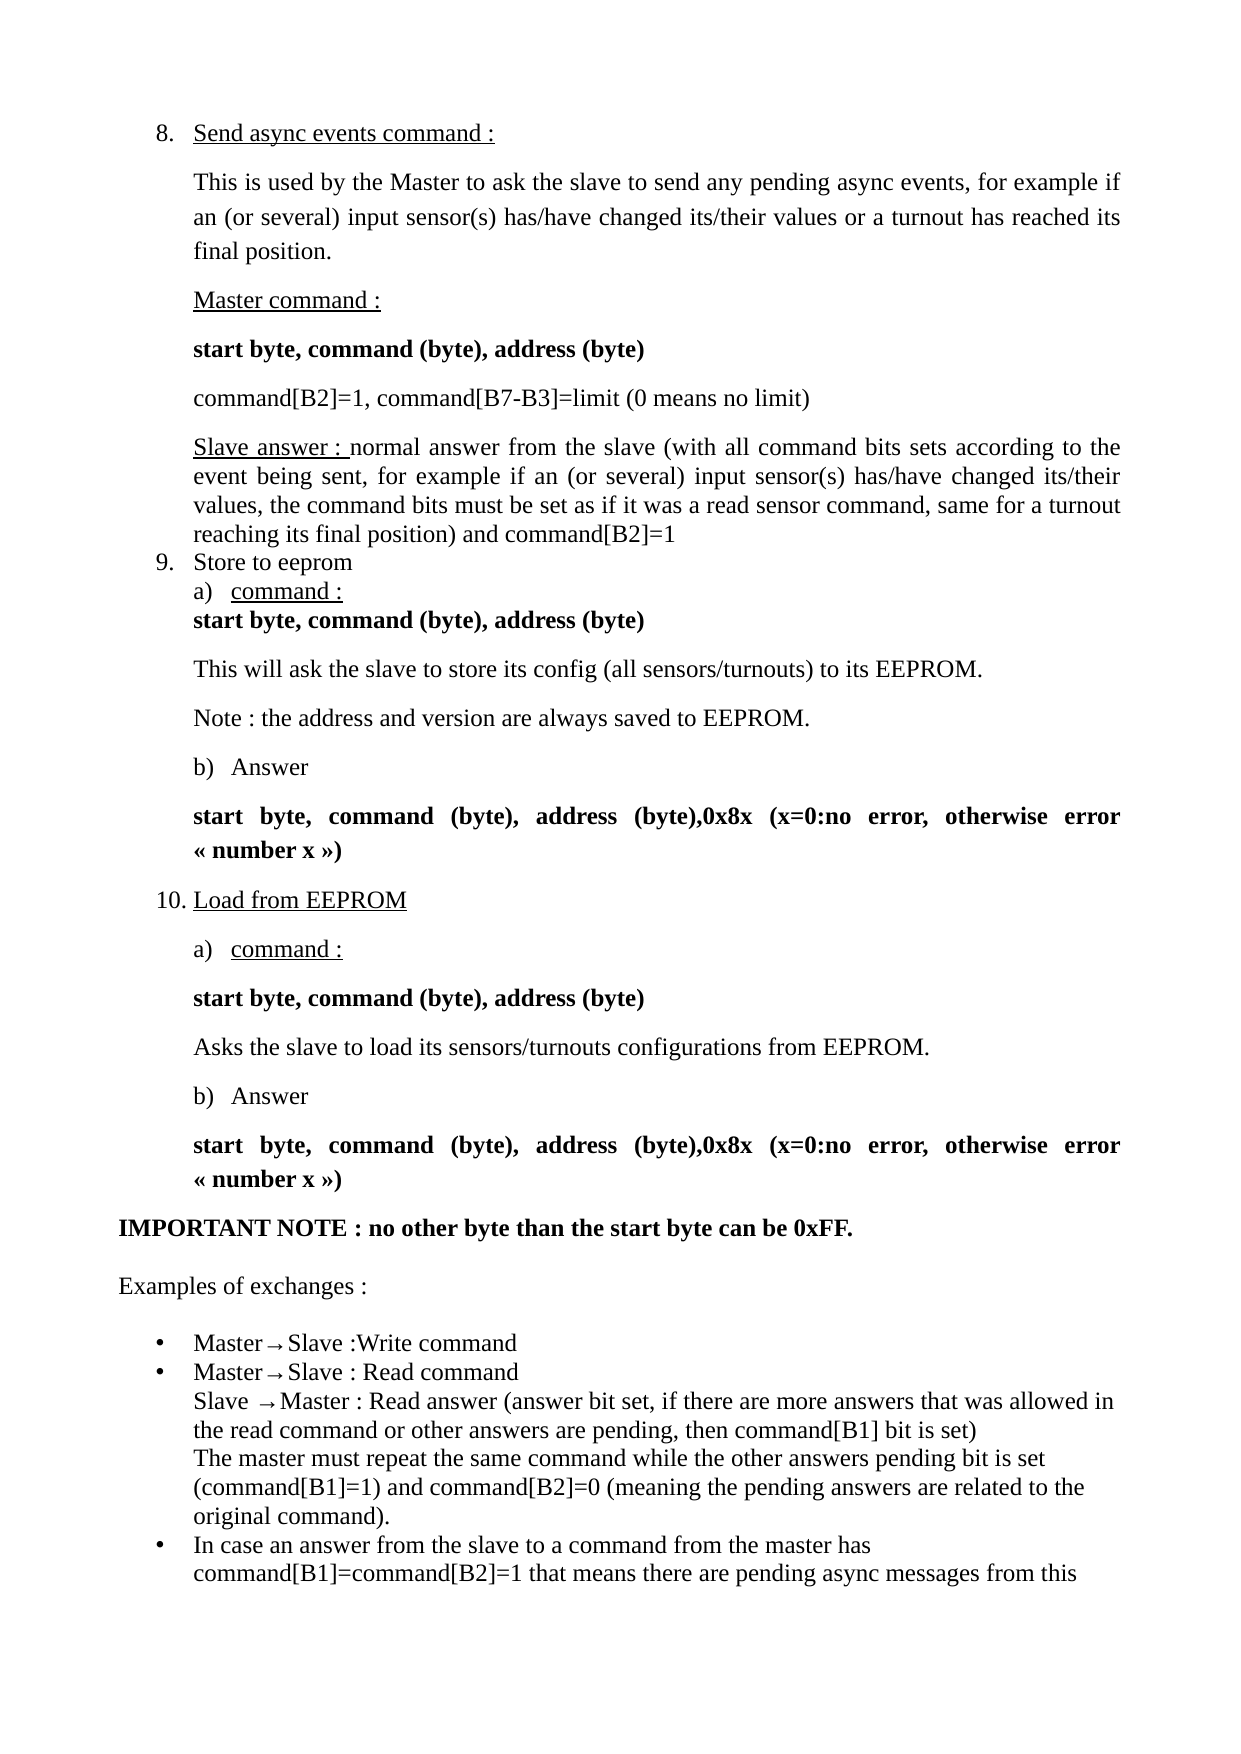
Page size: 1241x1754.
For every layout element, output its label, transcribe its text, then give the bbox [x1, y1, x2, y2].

list Answer [193, 752, 1122, 781]
list command : [193, 576, 1122, 605]
list The master must repeat the same command while the other answers pending bit is set (command[B1]=1) and command[B2]=0 (meaning the pending answers are related to the original command). [156, 1443, 1122, 1530]
text Examples of exchanges : [118, 1271, 1122, 1300]
list Load from EEPROM [156, 885, 1122, 913]
list Asks the slave to load its sensors/turnouts configurations from EEPROM. [156, 1032, 1122, 1061]
list Master→Slave : Read command [156, 1357, 1122, 1386]
list Slave answer : normal answer from the slave (with all command bits sets according to the event being sent, for example if an (or several) input sensor(s) has/have changed its/their values, the command bits must be set as if it was a read sensor command, same for a turnout reaching its final position) and command[B2]=1 [156, 432, 1122, 547]
list Answer [193, 1081, 1122, 1110]
list Send async events command : [156, 118, 1122, 147]
list Note : the address and version are always saved to EEPROM. [156, 703, 1122, 732]
list In case an answer from the slave to a command from the master has command[B1]=command[B2]=1 that means there are pending async messages from this [156, 1530, 1122, 1587]
list start byte, command (byte), address (byte),0x8x (x=0:no error, otherwise error « number x ») [156, 801, 1122, 864]
list Master command : [156, 285, 1122, 314]
text IMPORTANT NOTE : no other byte than the start byte can be 0xFF. [118, 1213, 1122, 1242]
list Master→Slave :Write command [156, 1328, 1122, 1357]
list command : [193, 934, 1122, 962]
list start byte, command (byte), address (byte) [156, 334, 1122, 363]
list command[B2]=1, command[B7-B3]=limit (0 means no limit) [156, 383, 1122, 412]
list Slave →Master : Read answer (answer bit set, if there are more answers that was allowed in the read command or other answers are pending, then command[B1] bit is set) [156, 1386, 1122, 1443]
list This will ask the slave to store its config (all sensors/turnouts) to its EEPROM. [156, 654, 1122, 683]
list This is used by the Master to ask the slave to send any pending async events, for example if an (or several) input sensor(s) has/have changed its/their values or a turnout has reached its final position. [156, 167, 1122, 265]
list Store to eeprom [156, 547, 1122, 576]
list start byte, command (byte), address (byte) [156, 983, 1122, 1012]
list start byte, command (byte), address (byte) [156, 605, 1122, 634]
list start byte, command (byte), address (byte),0x8x (x=0:no error, otherwise error « number x ») [156, 1130, 1122, 1193]
